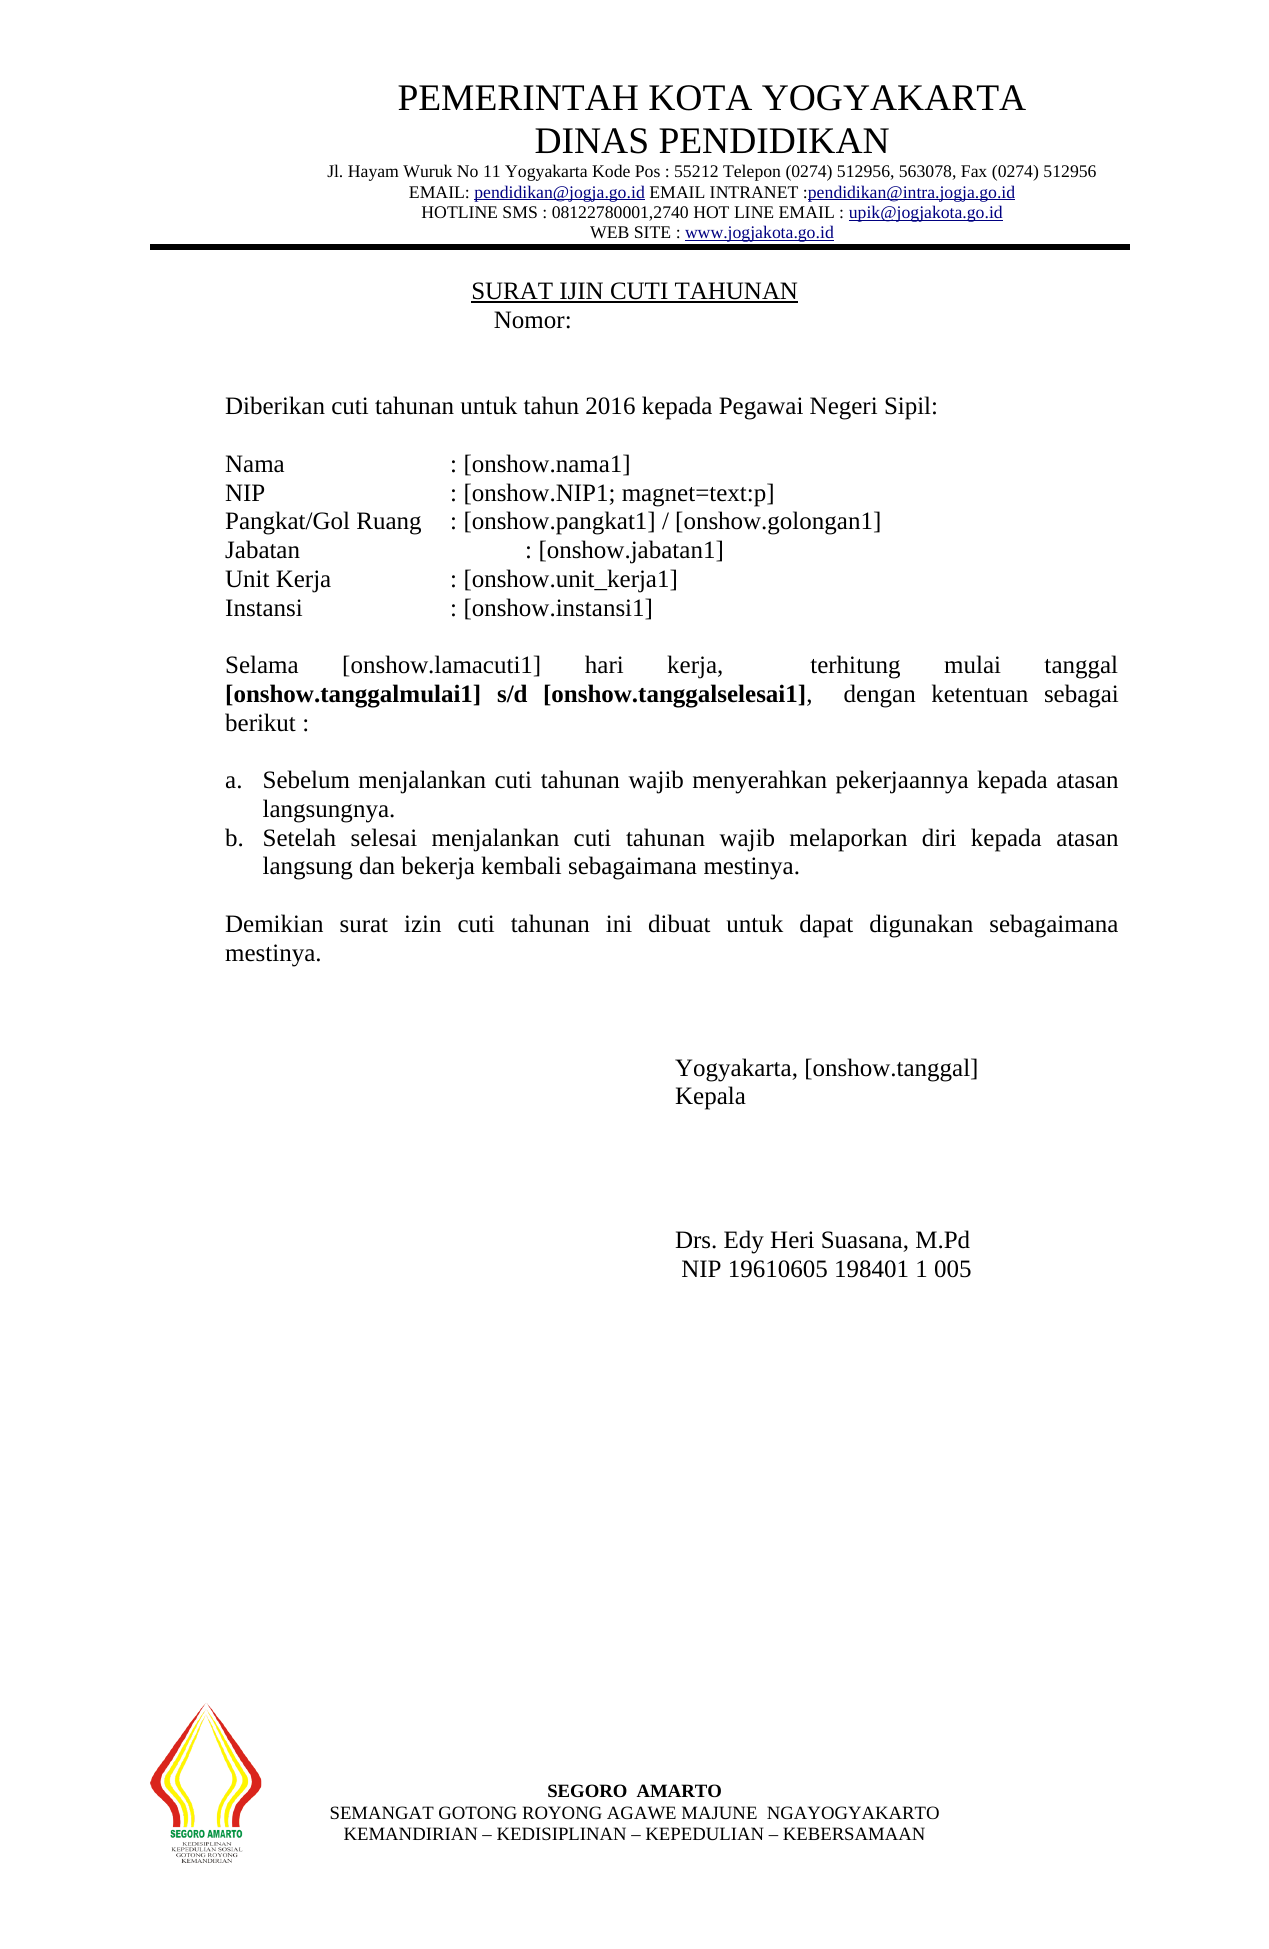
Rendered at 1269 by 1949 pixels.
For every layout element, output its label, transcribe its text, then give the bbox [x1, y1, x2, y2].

text NIP 19610605 198401 1 005 [600, 1254, 1119, 1283]
text Kepala [150, 1081, 1119, 1110]
text Drs. Edy Heri Suasana, M.Pd [675, 1225, 1119, 1254]
text NIP : [onshow.NIP1; magnet=text:p] [150, 478, 1119, 506]
table_header [161, 75, 299, 244]
text Nama : [onshow.nama1] [150, 449, 1119, 478]
text Jabatan : [onshow.jabatan1] [150, 535, 1119, 564]
text Nomor: [150, 305, 1119, 334]
text Pangkat/Gol Ruang : [onshow.pangkat1] / [onshow.golongan1] [150, 506, 1119, 535]
list Setelah selesai menjalankan cuti tahunan wajib melaporkan diri kepada atasan langsung dan bekerja kembali sebagaimana mestinya. [225, 823, 1119, 880]
text Instansi : [onshow.instansi1] [150, 593, 1119, 621]
text Selama [onshow.lamacuti1] hari kerja, terhitung mulai tanggal [onshow.tanggalmulai1] s/d [onshow.tanggalselesai1], dengan ketentuan sebagai berikut : [225, 650, 1119, 736]
text SURAT IJIN CUTI TAHUNAN [150, 276, 1119, 305]
text Unit Kerja : [onshow.unit_kerja1] [150, 564, 1119, 593]
list Sebelum menjalankan cuti tahunan wajib menyerahkan pekerjaannya kepada atasan langsungnya. [225, 765, 1119, 823]
text Demikian surat izin cuti tahunan ini dibuat untuk dapat digunakan sebagaimana mestinya. [225, 909, 1119, 966]
text Yogyakarta, [onshow.tanggal] [675, 1053, 1119, 1081]
table_header PEMERINTAH KOTA YOGYAKARTA DINAS PENDIDIKAN Jl. Hayam Wuruk No 11 Yogyakarta Kode Pos : 55212 Telepon (0274) 512956, 563078, Fax (0274) 512956 EMAIL: pendidikan@jogja.go.id EMAIL INTRANET :pendidikan@intra.jogja.go.id HOTLINE SMS : 08122780001,2740 HOT LINE EMAIL : upik@jogjakota.go.id WEB SITE : www.jogjakota.go.id [299, 75, 1125, 244]
text Diberikan cuti tahunan untuk tahun 2016 kepada Pegawai Negeri Sipil: [225, 391, 1119, 420]
